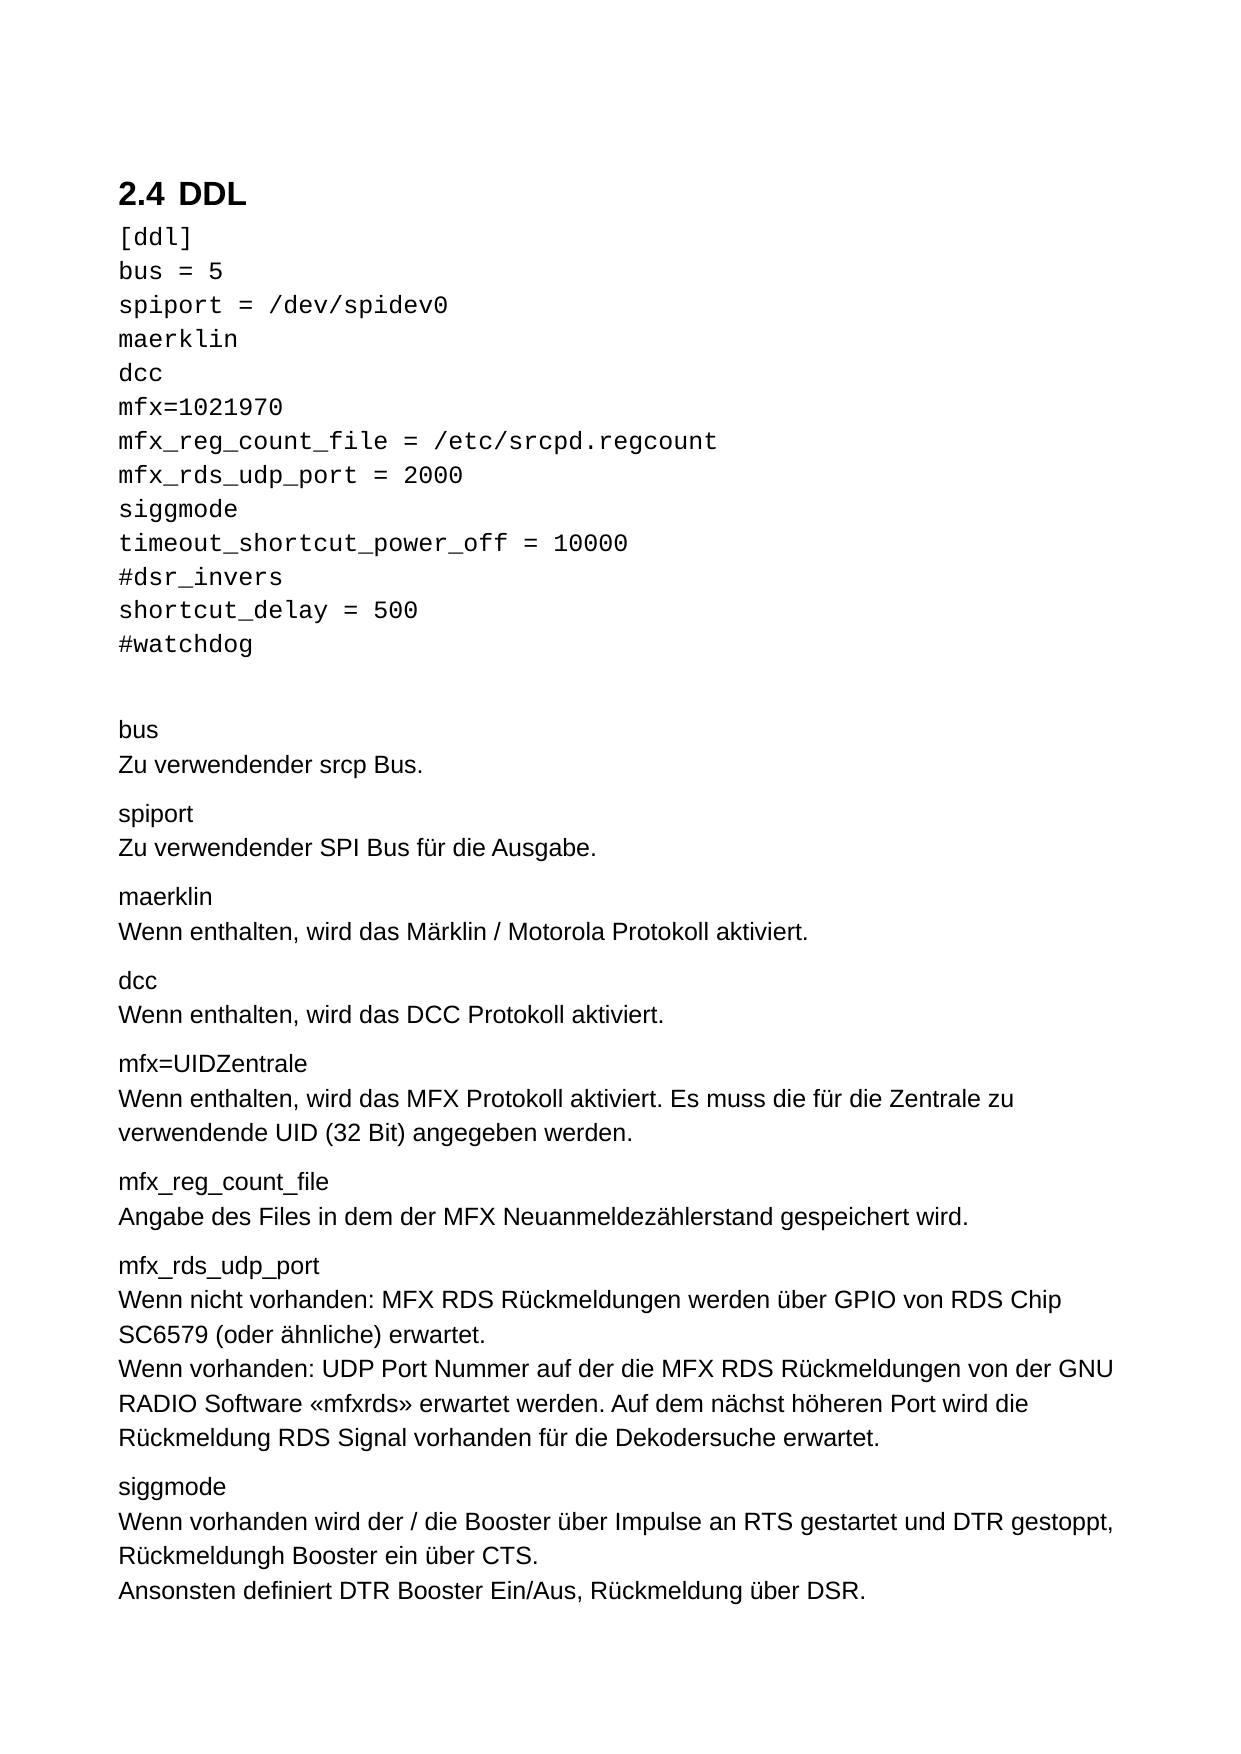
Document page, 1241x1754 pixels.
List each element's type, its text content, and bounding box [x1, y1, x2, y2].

subtitle DDL [118, 173, 1122, 212]
text mfx=1021970 [118, 394, 1122, 423]
text siggmode [118, 496, 1122, 524]
text mfx=UIDZentrale Wenn enthalten, wird das MFX Protokoll aktiviert. Es muss die für die Zentrale zu verwendende UID (32 Bit) angegeben werden. [118, 1049, 1122, 1147]
text siggmode Wenn vorhanden wird der / die Booster über Impulse an RTS gestartet und DTR gestoppt, Rückmeldungh Booster ein über CTS. Ansonsten definiert DTR Booster Ein/Aus, Rückmeldung über DSR. [118, 1472, 1122, 1604]
text dcc [118, 360, 1122, 389]
text spiport Zu verwendender SPI Bus für die Ausgabe. [118, 799, 1122, 862]
text maerklin [118, 326, 1122, 355]
text dcc Wenn enthalten, wird das DCC Protokoll aktiviert. [118, 966, 1122, 1029]
text bus Zu verwendender srcp Bus. [118, 715, 1122, 778]
text #watchdog [118, 632, 1122, 660]
text spiport = /dev/spidev0 [118, 292, 1122, 321]
text maerklin Wenn enthalten, wird das Märklin / Motorola Protokoll aktiviert. [118, 882, 1122, 945]
text mfx_reg_count_file Angabe des Files in dem der MFX Neuanmeldezählerstand gespeichert wird. [118, 1167, 1122, 1231]
text mfx_rds_udp_port = 2000 [118, 462, 1122, 491]
text mfx_reg_count_file = /etc/srcpd.regcount [118, 428, 1122, 457]
text #dsr_invers [118, 564, 1122, 592]
text [ddl] [118, 224, 1122, 253]
text mfx_rds_udp_port Wenn nicht vorhanden: MFX RDS Rückmeldungen werden über GPIO von RDS Chip SC6579 (oder ähnliche) erwartet. Wenn vorhanden: UDP Port Nummer auf der die MFX RDS Rückmeldungen von der GNU RADIO Software «mfxrds» erwartet werden. Auf dem nächst höheren Port wird die Rückmeldung RDS Signal vorhanden für die Dekodersuche erwartet. [118, 1251, 1122, 1452]
text bus = 5 [118, 258, 1122, 287]
text shortcut_delay = 500 [118, 598, 1122, 626]
text timeout_shortcut_power_off = 10000 [118, 530, 1122, 558]
